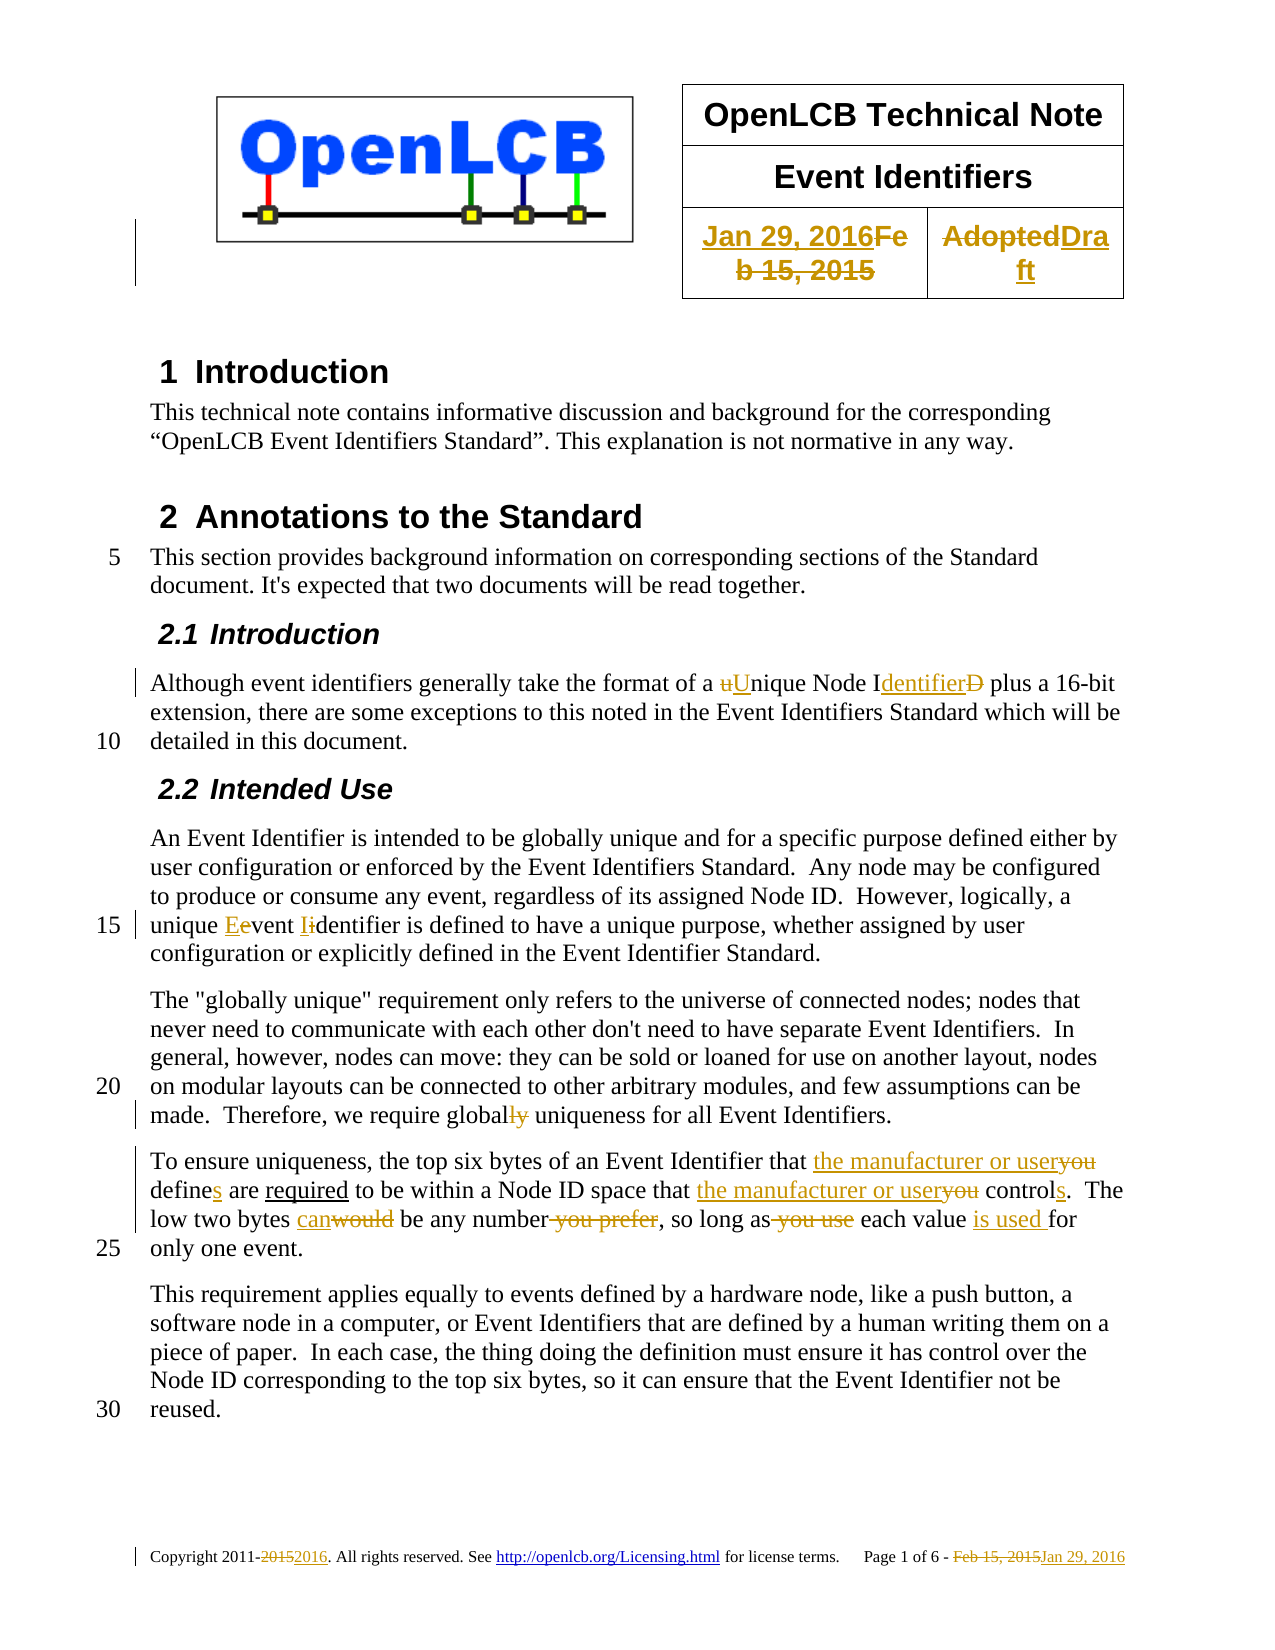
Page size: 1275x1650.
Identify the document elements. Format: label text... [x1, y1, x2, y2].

text To ensure uniqueness, the top six bytes of an Event Identifier that the manufacturer or user defines are required to be within a Node ID space that the manufacturer or user controls. The low two bytes can be any number, so long as each value is used for only one event. [150, 1146, 1125, 1261]
subtitle Introduction [150, 617, 1125, 651]
subtitle Annotations to the Standard [150, 497, 1125, 536]
subtitle Intended Use [150, 772, 1125, 806]
subtitle Introduction [150, 352, 1125, 391]
picture [215, 95, 635, 244]
text The "globally unique" requirement only refers to the universe of connected nodes; nodes that never need to communicate with each other don't need to have separate Event Identifiers. In general, however, nodes can move: they can be sold or loaned for use on another layout, nodes on modular layouts can be connected to other arbitrary modules, and few assumptions can be made. Therefore, we require global uniqueness for all Event Identifiers. [150, 985, 1125, 1129]
text This requirement applies equally to events defined by a hardware node, like a push button, a software node in a computer, or Event Identifiers that are defined by a human writing them on a piece of paper. In each case, the thing doing the definition must ensure it has control over the Node ID corresponding to the top six bytes, so it can ensure that the Event Identifier not be reused. [150, 1279, 1125, 1423]
text This section provides background information on corresponding sections of the Standard document. It's expected that two documents will be read together. [150, 542, 1125, 599]
text This technical note contains informative discussion and background for the corresponding “OpenLCB Event Identifiers Standard”. This explanation is not normative in any way. [150, 397, 1125, 454]
text An Event Identifier is intended to be globally unique and for a specific purpose defined either by user configuration or enforced by the Event Identifiers Standard. Any node may be configured to produce or consume any event, regardless of its assigned Node ID. However, logically, a unique Event Identifier is defined to have a unique purpose, whether assigned by user configuration or explicitly defined in the Event Identifier Standard. [150, 823, 1125, 967]
text Although event identifiers generally take the format of a Unique Node Identifier plus a 16-bit extension, there are some exceptions to this noted in the Event Identifiers Standard which will be detailed in this document. [150, 668, 1125, 754]
